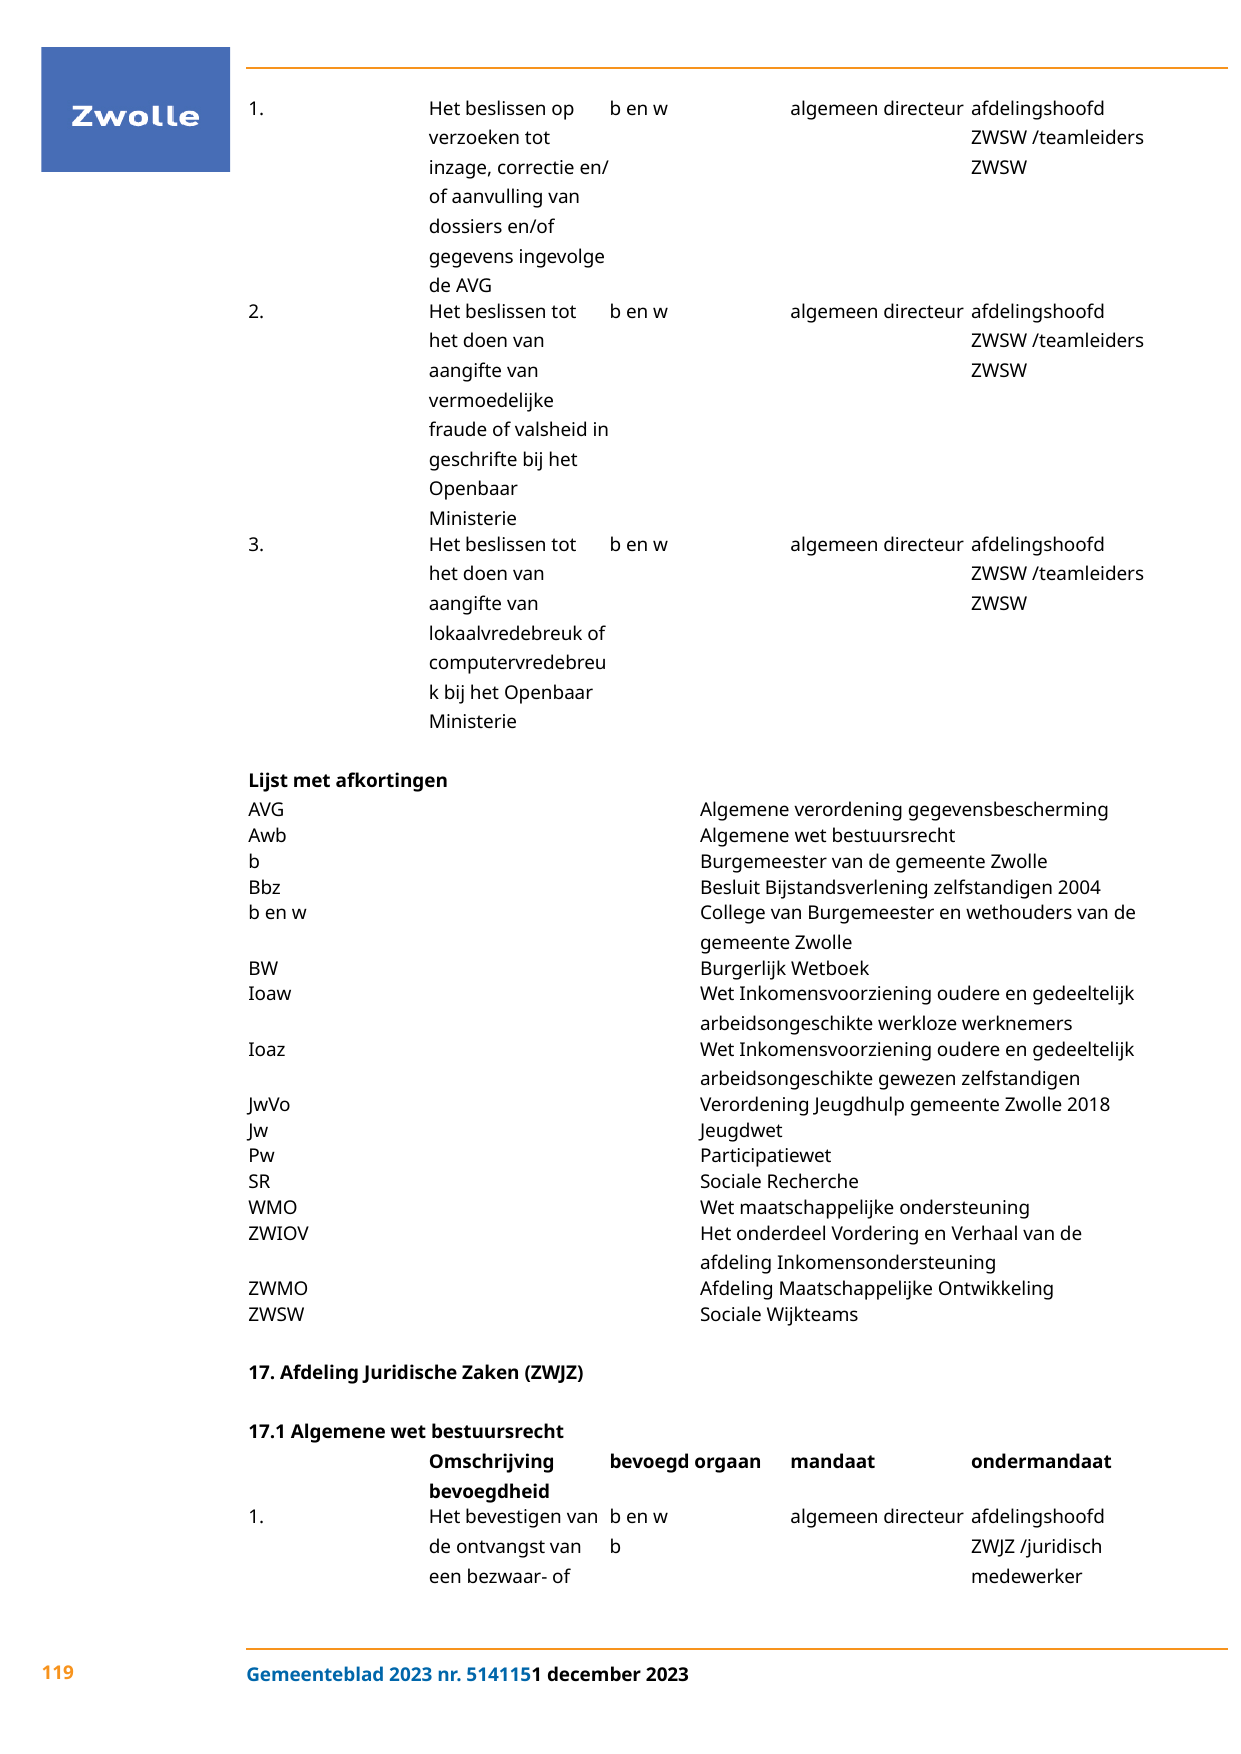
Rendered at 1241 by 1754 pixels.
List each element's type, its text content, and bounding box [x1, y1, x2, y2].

table_cell Algemene wet bestuursrecht [700, 823, 1152, 848]
table_cell Bbz [248, 874, 700, 899]
text 17. Afdeling Juridische Zaken (ZWJZ) [248, 1359, 1152, 1385]
table_cell 3. [248, 531, 429, 734]
table_cell Wet Inkomensvoorziening oudere en gedeeltelijk arbeidsongeschikte werkloze werknemers [700, 981, 1152, 1036]
table_cell b en w [609, 298, 790, 531]
table_cell Sociale Wijkteams [700, 1301, 1152, 1327]
table_cell 1. [248, 1504, 429, 1588]
table_header algemeen directeur [790, 95, 971, 298]
table_cell afdelingshoofd ZWSW /teamleiders ZWSW [971, 531, 1152, 734]
table_cell algemeen directeur [790, 531, 971, 734]
table_header ondermandaat [971, 1448, 1152, 1504]
table_cell b en w [248, 900, 700, 955]
table_cell JwVo [248, 1091, 700, 1117]
table_cell Ioaz [248, 1036, 700, 1091]
table_header Het beslissen op verzoeken tot inzage, correctie en/ of aanvulling van dossiers en/of gegevens ingevolge de AVG [429, 95, 609, 298]
table_header b en w [609, 95, 790, 298]
table_cell algemeen directeur [790, 1504, 971, 1588]
table_cell b [248, 848, 700, 874]
table_cell Wet maatschappelijke ondersteuning [700, 1194, 1152, 1220]
table_header mandaat [790, 1448, 971, 1504]
table_cell Jw [248, 1117, 700, 1143]
table_cell afdelingshoofd ZWSW /teamleiders ZWSW [971, 298, 1152, 531]
table_cell Wet Inkomensvoorziening oudere en gedeeltelijk arbeidsongeschikte gewezen zelfstandigen [700, 1036, 1152, 1091]
table_cell algemeen directeur [790, 298, 971, 531]
table_cell SR [248, 1169, 700, 1194]
table_cell Participatiewet [700, 1143, 1152, 1168]
table_cell Afdeling Maatschappelijke Ontwikkeling [700, 1275, 1152, 1301]
text 17.1 Algemene wet bestuursrecht [248, 1419, 1152, 1444]
table_header Algemene verordening gegevensbescherming [700, 797, 1152, 822]
table_cell Burgemeester van de gemeente Zwolle [700, 848, 1152, 874]
table_cell afdelingshoofd ZWJZ /juridisch medewerker [971, 1504, 1152, 1588]
table_cell Pw [248, 1143, 700, 1168]
table_cell Ioaw [248, 981, 700, 1036]
text Lijst met afkortingen [248, 767, 1152, 793]
table_cell Jeugdwet [700, 1117, 1152, 1143]
table_cell Besluit Bijstandsverlening zelfstandigen 2004 [700, 874, 1152, 899]
table_cell Burgerlijk Wetboek [700, 955, 1152, 981]
table_cell b en w b [609, 1504, 790, 1588]
table_cell ZWMO [248, 1275, 700, 1301]
table_cell ZWIOV [248, 1220, 700, 1275]
table_cell BW [248, 955, 700, 981]
table_cell Het beslissen tot het doen van aangifte van lokaalvredebreuk of computervredebreuk bij het Openbaar Ministerie [429, 531, 609, 734]
table_cell Verordening Jeugdhulp gemeente Zwolle 2018 [700, 1091, 1152, 1117]
table_cell Awb [248, 823, 700, 848]
table_header bevoegd orgaan [609, 1448, 790, 1504]
table_header afdelingshoofd ZWSW /teamleiders ZWSW [971, 95, 1152, 298]
table_cell College van Burgemeester en wethouders van de gemeente Zwolle [700, 900, 1152, 955]
table_header Omschrijving bevoegdheid [429, 1448, 609, 1504]
table_cell WMO [248, 1194, 700, 1220]
table_cell b en w [609, 531, 790, 734]
picture [41, 47, 231, 172]
table_header [248, 1448, 429, 1504]
table_cell Het beslissen tot het doen van aangifte van vermoedelijke fraude of valsheid in geschrifte bij het Openbaar Ministerie [429, 298, 609, 531]
table_cell Sociale Recherche [700, 1169, 1152, 1194]
table_cell ZWSW [248, 1301, 700, 1327]
table_header AVG [248, 797, 700, 822]
table_cell Het bevestigen van de ontvangst van een bezwaar- of [429, 1504, 609, 1588]
table_header 1. [248, 95, 429, 298]
table_cell Het onderdeel Vordering en Verhaal van de afdeling Inkomensondersteuning [700, 1220, 1152, 1275]
table_cell 2. [248, 298, 429, 531]
